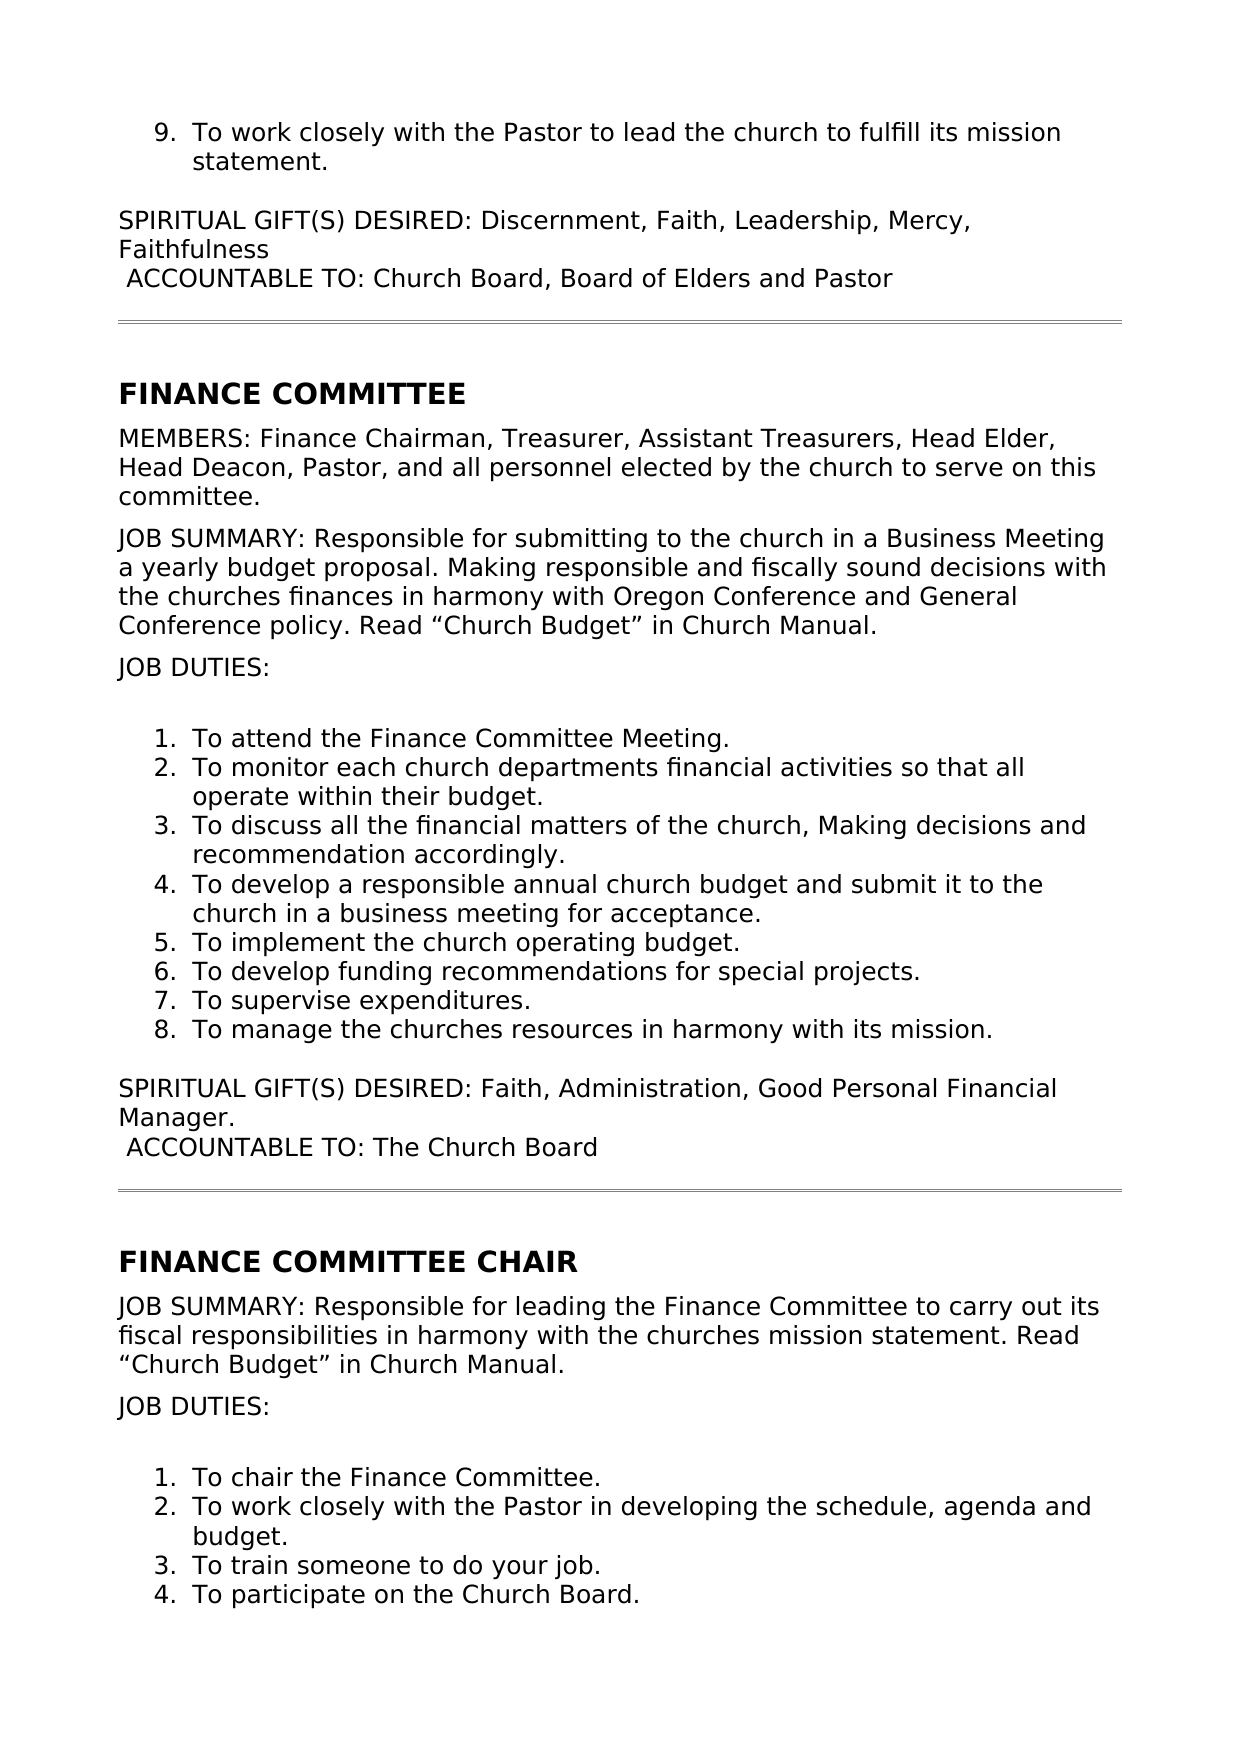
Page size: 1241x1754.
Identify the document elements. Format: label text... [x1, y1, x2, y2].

text MEMBERS: Finance Chairman, Treasurer, Assistant Treasurers, Head Elder, Head Deacon, Pastor, and all personnel elected by the church to serve on this committee. [118, 424, 1122, 511]
list To participate on the Church Board. [177, 1580, 1122, 1609]
list To discuss all the financial matters of the church, Making decisions and recommendation accordingly. [177, 812, 1122, 870]
list To chair the Finance Committee. [177, 1463, 1122, 1492]
list To manage the churches resources in harmony with its mission. [177, 1016, 1122, 1045]
list To attend the Finance Committee Meeting. [177, 724, 1122, 753]
text JOB DUTIES: [118, 1392, 1122, 1421]
list To work closely with the Pastor to lead the church to fulfill its mission statement. [177, 118, 1122, 176]
list To develop a responsible annual church budget and submit it to the church in a business meeting for acceptance. [177, 870, 1122, 928]
list To develop funding recommendations for special projects. [177, 957, 1122, 987]
list To train someone to do your job. [177, 1551, 1122, 1580]
list To work closely with the Pastor in developing the schedule, agenda and budget. [177, 1492, 1122, 1551]
subtitle FINANCE COMMITTEE [118, 377, 1122, 411]
text JOB SUMMARY: Responsible for leading the Finance Committee to carry out its fiscal responsibilities in harmony with the churches mission statement. Read “Church Budget” in Church Manual. [118, 1292, 1122, 1380]
list To monitor each church departments financial activities so that all operate within their budget. [177, 753, 1122, 812]
subtitle FINANCE COMMITTEE CHAIR [118, 1246, 1122, 1280]
list To implement the church operating budget. [177, 928, 1122, 957]
text JOB DUTIES: [118, 653, 1122, 682]
text SPIRITUAL GIFT(S) DESIRED: Faith, Administration, Good Personal Financial Manager. ACCOUNTABLE TO: The Church Board [118, 1074, 1122, 1162]
list To supervise expenditures. [177, 987, 1122, 1016]
text JOB SUMMARY: Responsible for submitting to the church in a Business Meeting a yearly budget proposal. Making responsible and fiscally sound decisions with the churches finances in harmony with Oregon Conference and General Conference policy. Read “Church Budget” in Church Manual. [118, 524, 1122, 640]
text SPIRITUAL GIFT(S) DESIRED: Discernment, Faith, Leadership, Mercy, Faithfulness ACCOUNTABLE TO: Church Board, Board of Elders and Pastor [118, 206, 1122, 293]
